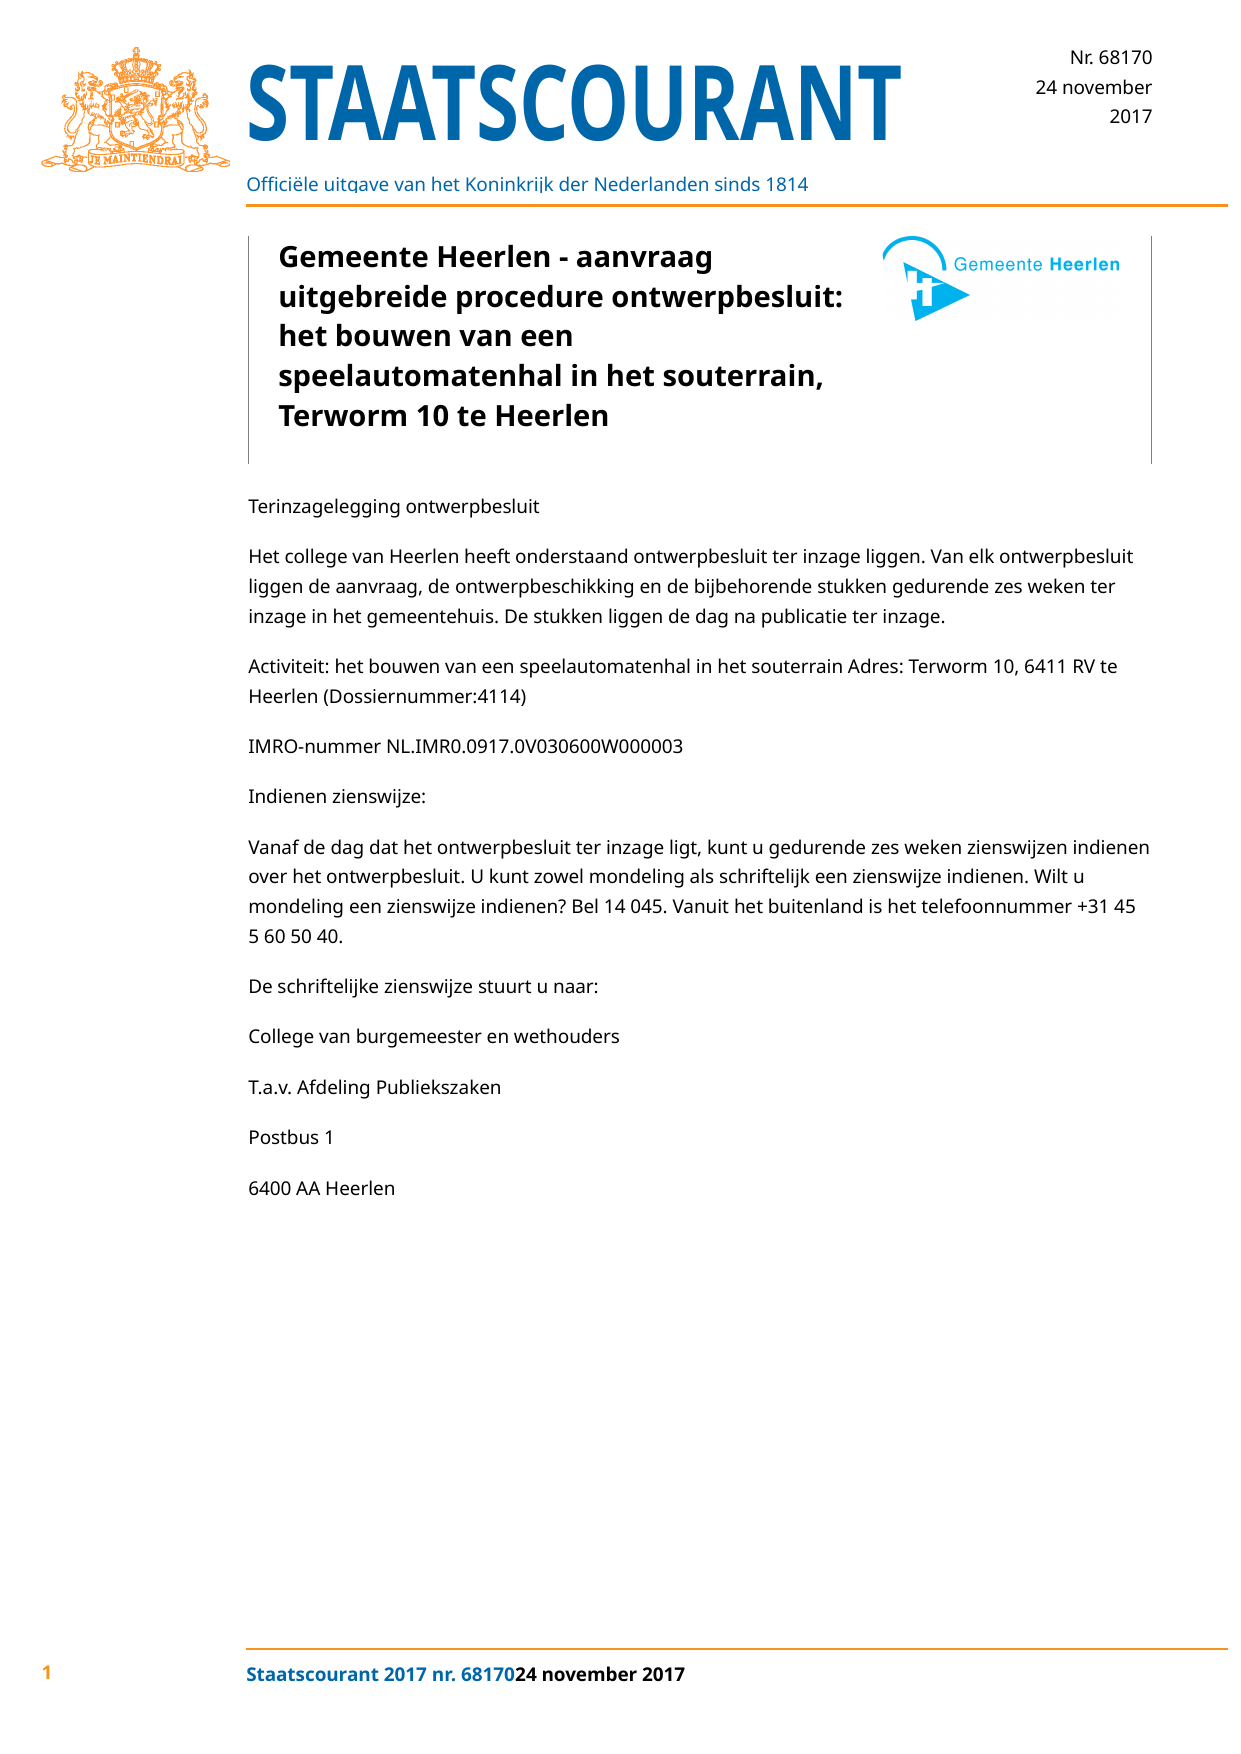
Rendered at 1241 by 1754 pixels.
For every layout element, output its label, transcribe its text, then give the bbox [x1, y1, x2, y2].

text Indienen zienswijze: [248, 784, 1152, 809]
table_header [850, 236, 1151, 464]
text Postbus 1 [248, 1124, 1152, 1150]
text Vanaf de dag dat het ontwerpbesluit ter inzage ligt, kunt u gedurende zes weken zienswijzen indienen over het ontwerpbesluit. U kunt zowel mondeling als schriftelijk een zienswijze indienen. Wilt u mondeling een zienswijze indienen? Bel 14 045. Vanuit het buitenland is het telefoonnummer +31 45 5 60 50 40. [248, 834, 1152, 949]
picture [41, 47, 231, 172]
text Activiteit: het bouwen van een speelautomatenhal in het souterrain Adres: Terworm 10, 6411 RV te Heerlen (Dossiernummer:4114) [248, 653, 1152, 709]
table_header Gemeente Heerlen - aanvraag uitgebreide procedure ontwerpbesluit: het bouwen van een speelautomatenhal in het souterrain, Terworm 10 te Heerlen [249, 236, 850, 464]
picture [882, 236, 1119, 321]
text 6400 AA Heerlen [248, 1175, 1152, 1201]
text College van burgemeester en wethouders [248, 1024, 1152, 1049]
text T.a.v. Afdeling Publiekszaken [248, 1074, 1152, 1100]
text Het college van Heerlen heeft onderstaand ontwerpbesluit ter inzage liggen. Van elk ontwerpbesluit liggen de aanvraag, de ontwerpbeschikking en de bijbehorende stukken gedurende zes weken ter inzage in het gemeentehuis. De stukken liggen de dag na publicatie ter inzage. [248, 544, 1152, 629]
text Terinzagelegging ontwerpbesluit [248, 493, 1152, 519]
picture [882, 236, 903, 252]
text De schriftelijke zienswijze stuurt u naar: [248, 973, 1152, 999]
text IMRO-nummer NL.IMR0.0917.0V030600W000003 [248, 733, 1152, 759]
